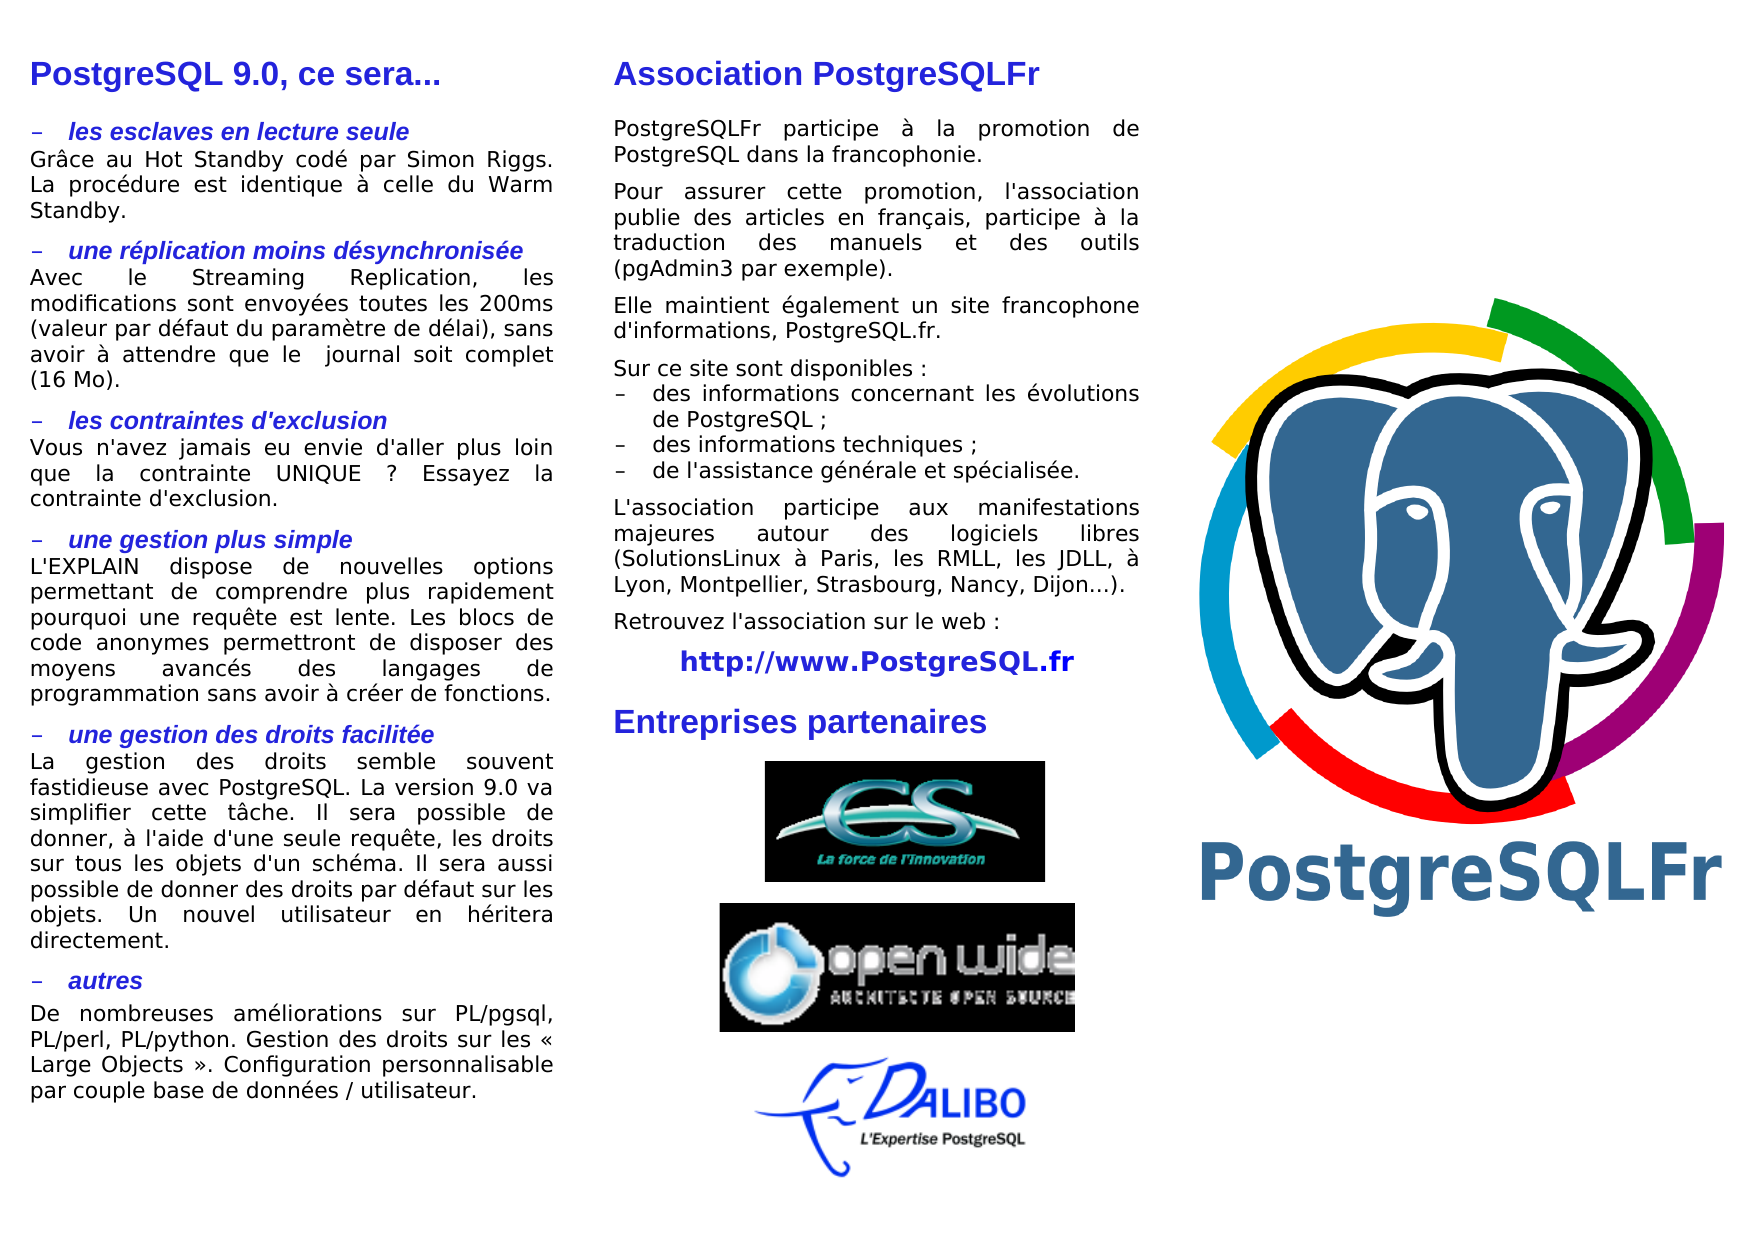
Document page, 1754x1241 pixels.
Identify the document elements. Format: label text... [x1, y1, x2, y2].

text Elle maintient également un site francophone d'informations, PostgreSQL.fr. [613, 293, 1140, 344]
text De nombreuses améliorations sur PL/pgsql, PL/perl, PL/python. Gestion des droits sur les « Large Objects ». Configuration personnalisable par couple base de données / utilisateur. [29, 1002, 554, 1104]
text L'association participe aux manifestations majeures autour des logiciels libres (SolutionsLinux à Paris, les RMLL, les JDLL, à Lyon, Montpellier, Strasbourg, Nancy, Dijon...). [613, 495, 1140, 597]
text Pour assurer cette promotion, l'association publie des articles en français, participe à la traduction des manuels et des outils (pgAdmin3 par exemple). [613, 179, 1140, 281]
subtitle Association PostgreSQLFr [613, 54, 1140, 92]
text La gestion des droits semble souvent fastidieuse avec PostgreSQL. La version 9.0 va simplifier cette tâche. Il sera possible de donner, à l'aide d'une seule requête, les droits sur tous les objets d'un schéma. Il sera aussi possible de donner des droits par défaut sur les objets. Un nouvel utilisateur en héritera directement. [29, 749, 554, 953]
list des informations techniques ; [636, 432, 1140, 458]
text Vous n'avez jamais eu envie d'aller plus loin que la contrainte UNIQUE ? Essayez la contrainte d'exclusion. [29, 435, 554, 512]
list des informations concernant les évolutions de PostgreSQL ; [636, 381, 1140, 432]
text Retrouvez l'association sur le web : [613, 609, 1140, 634]
text Avec le Streaming Replication, les modifications sont envoyées toutes les 200ms (valeur par défaut du paramètre de délai), sans avoir à attendre que le journal soit complet (16 Mo). [29, 265, 554, 393]
subtitle Entreprises partenaires [613, 703, 1140, 740]
text Grâce au Hot Standby codé par Simon Riggs. La procédure est identique à celle du Warm Standby. [29, 147, 554, 223]
subtitle une gestion plus simple [31, 525, 554, 554]
picture [1198, 297, 1725, 965]
subtitle autres [31, 966, 554, 996]
subtitle une réplication moins désynchronisée [31, 236, 554, 265]
picture [764, 761, 1046, 882]
text http://www.PostgreSQL.fr [613, 646, 1140, 678]
list de l'assistance générale et spécialisée. [636, 458, 1140, 483]
subtitle les esclaves en lecture seule [31, 117, 554, 147]
subtitle les contraintes d'exclusion [31, 406, 554, 435]
subtitle une gestion des droits facilitée [31, 720, 554, 749]
text L'EXPLAIN dispose de nouvelles options permettant de comprendre plus rapidement pourquoi une requête est lente. Les blocs de code anonymes permettront de disposer des moyens avancés des langages de programmation sans avoir à créer de fonctions. [29, 554, 554, 707]
subtitle PostgreSQL 9.0, ce sera... [29, 54, 554, 92]
picture [719, 903, 1075, 1032]
picture [753, 1054, 1027, 1180]
text PostgreSQLFr participe à la promotion de PostgreSQL dans la francophonie. [613, 116, 1140, 167]
text Sur ce site sont disponibles : [613, 356, 1140, 381]
